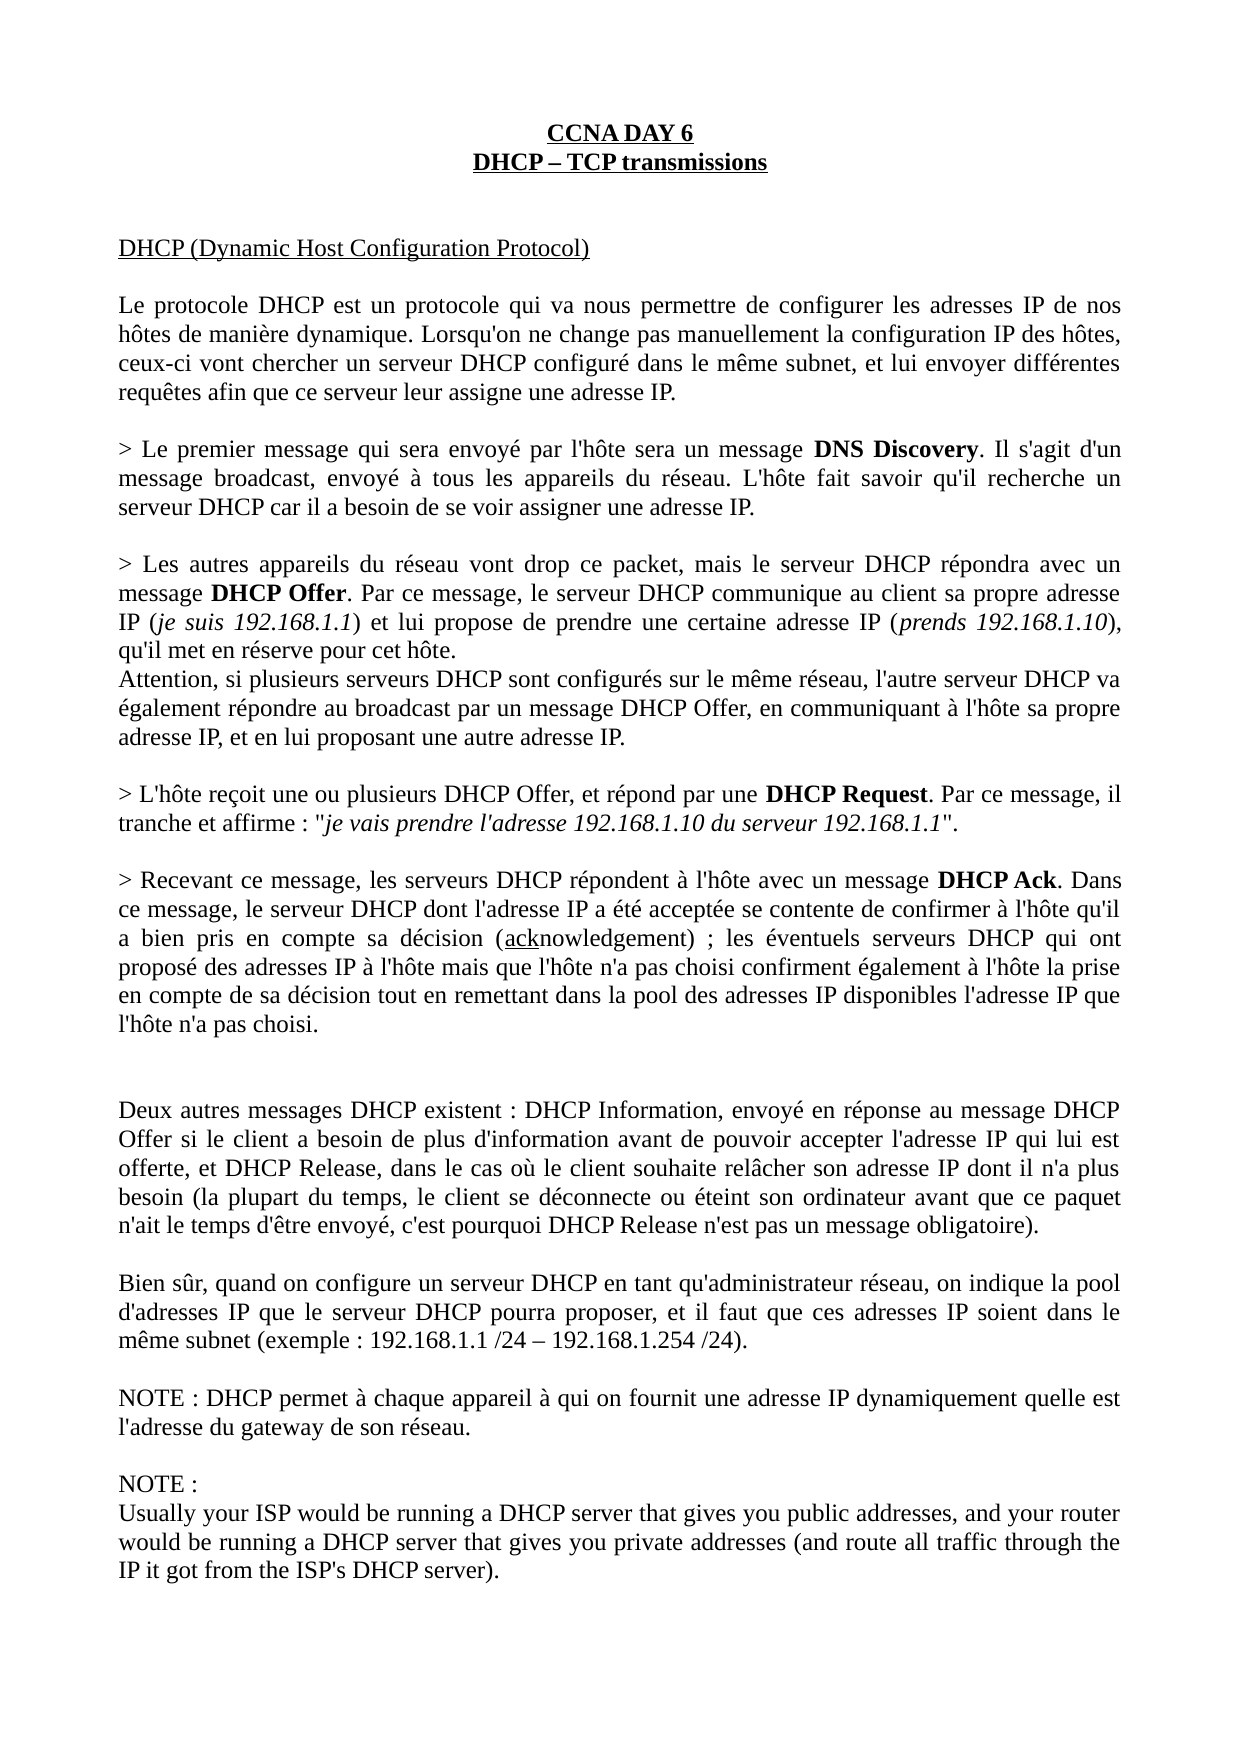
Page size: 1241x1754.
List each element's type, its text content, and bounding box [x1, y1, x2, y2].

text Usually your ISP would be running a DHCP server that gives you public addresses, and your router would be running a DHCP server that gives you private addresses (and route all traffic through the IP it got from the ISP's DHCP server). [118, 1498, 1122, 1584]
text DHCP (Dynamic Host Configuration Protocol) [118, 233, 1122, 262]
text Attention, si plusieurs serveurs DHCP sont configurés sur le même réseau, l'autre serveur DHCP va également répondre au broadcast par un message DHCP Offer, en communiquant à l'hôte sa propre adresse IP, et en lui proposant une autre adresse IP. [118, 664, 1122, 751]
text > Recevant ce message, les serveurs DHCP répondent à l'hôte avec un message DHCP Ack. Dans ce message, le serveur DHCP dont l'adresse IP a été acceptée se contente de confirmer à l'hôte qu'il a bien pris en compte sa décision (acknowledgement) ; les éventuels serveurs DHCP qui ont proposé des adresses IP à l'hôte mais que l'hôte n'a pas choisi confirment également à l'hôte la prise en compte de sa décision tout en remettant dans la pool des adresses IP disponibles l'adresse IP que l'hôte n'a pas choisi. [118, 866, 1122, 1038]
text DHCP – TCP transmissions [118, 147, 1122, 176]
text > L'hôte reçoit une ou plusieurs DHCP Offer, et répond par une DHCP Request. Par ce message, il tranche et affirme : "je vais prendre l'adresse 192.168.1.10 du serveur 192.168.1.1". [118, 779, 1122, 837]
text NOTE : [118, 1469, 1122, 1498]
text Bien sûr, quand on configure un serveur DHCP en tant qu'administrateur réseau, on indique la pool d'adresses IP que le serveur DHCP pourra proposer, et il faut que ces adresses IP soient dans le même subnet (exemple : 192.168.1.1 /24 – 192.168.1.254 /24). [118, 1268, 1122, 1354]
text > Les autres appareils du réseau vont drop ce packet, mais le serveur DHCP répondra avec un message DHCP Offer. Par ce message, le serveur DHCP communique au client sa propre adresse IP (je suis 192.168.1.1) et lui propose de prendre une certaine adresse IP (prends 192.168.1.10), qu'il met en réserve pour cet hôte. [118, 549, 1122, 664]
text NOTE : DHCP permet à chaque appareil à qui on fournit une adresse IP dynamiquement quelle est l'adresse du gateway de son réseau. [118, 1383, 1122, 1441]
text CCNA DAY 6 [118, 118, 1122, 147]
text > Le premier message qui sera envoyé par l'hôte sera un message DNS Discovery. Il s'agit d'un message broadcast, envoyé à tous les appareils du réseau. L'hôte fait savoir qu'il recherche un serveur DHCP car il a besoin de se voir assigner une adresse IP. [118, 434, 1122, 521]
text Le protocole DHCP est un protocole qui va nous permettre de configurer les adresses IP de nos hôtes de manière dynamique. Lorsqu'on ne change pas manuellement la configuration IP des hôtes, ceux-ci vont chercher un serveur DHCP configuré dans le même subnet, et lui envoyer différentes requêtes afin que ce serveur leur assigne une adresse IP. [118, 291, 1122, 406]
text Deux autres messages DHCP existent : DHCP Information, envoyé en réponse au message DHCP Offer si le client a besoin de plus d'information avant de pouvoir accepter l'adresse IP qui lui est offerte, et DHCP Release, dans le cas où le client souhaite relâcher son adresse IP dont il n'a plus besoin (la plupart du temps, le client se déconnecte ou éteint son ordinateur avant que ce paquet n'ait le temps d'être envoyé, c'est pourquoi DHCP Release n'est pas un message obligatoire). [118, 1096, 1122, 1239]
